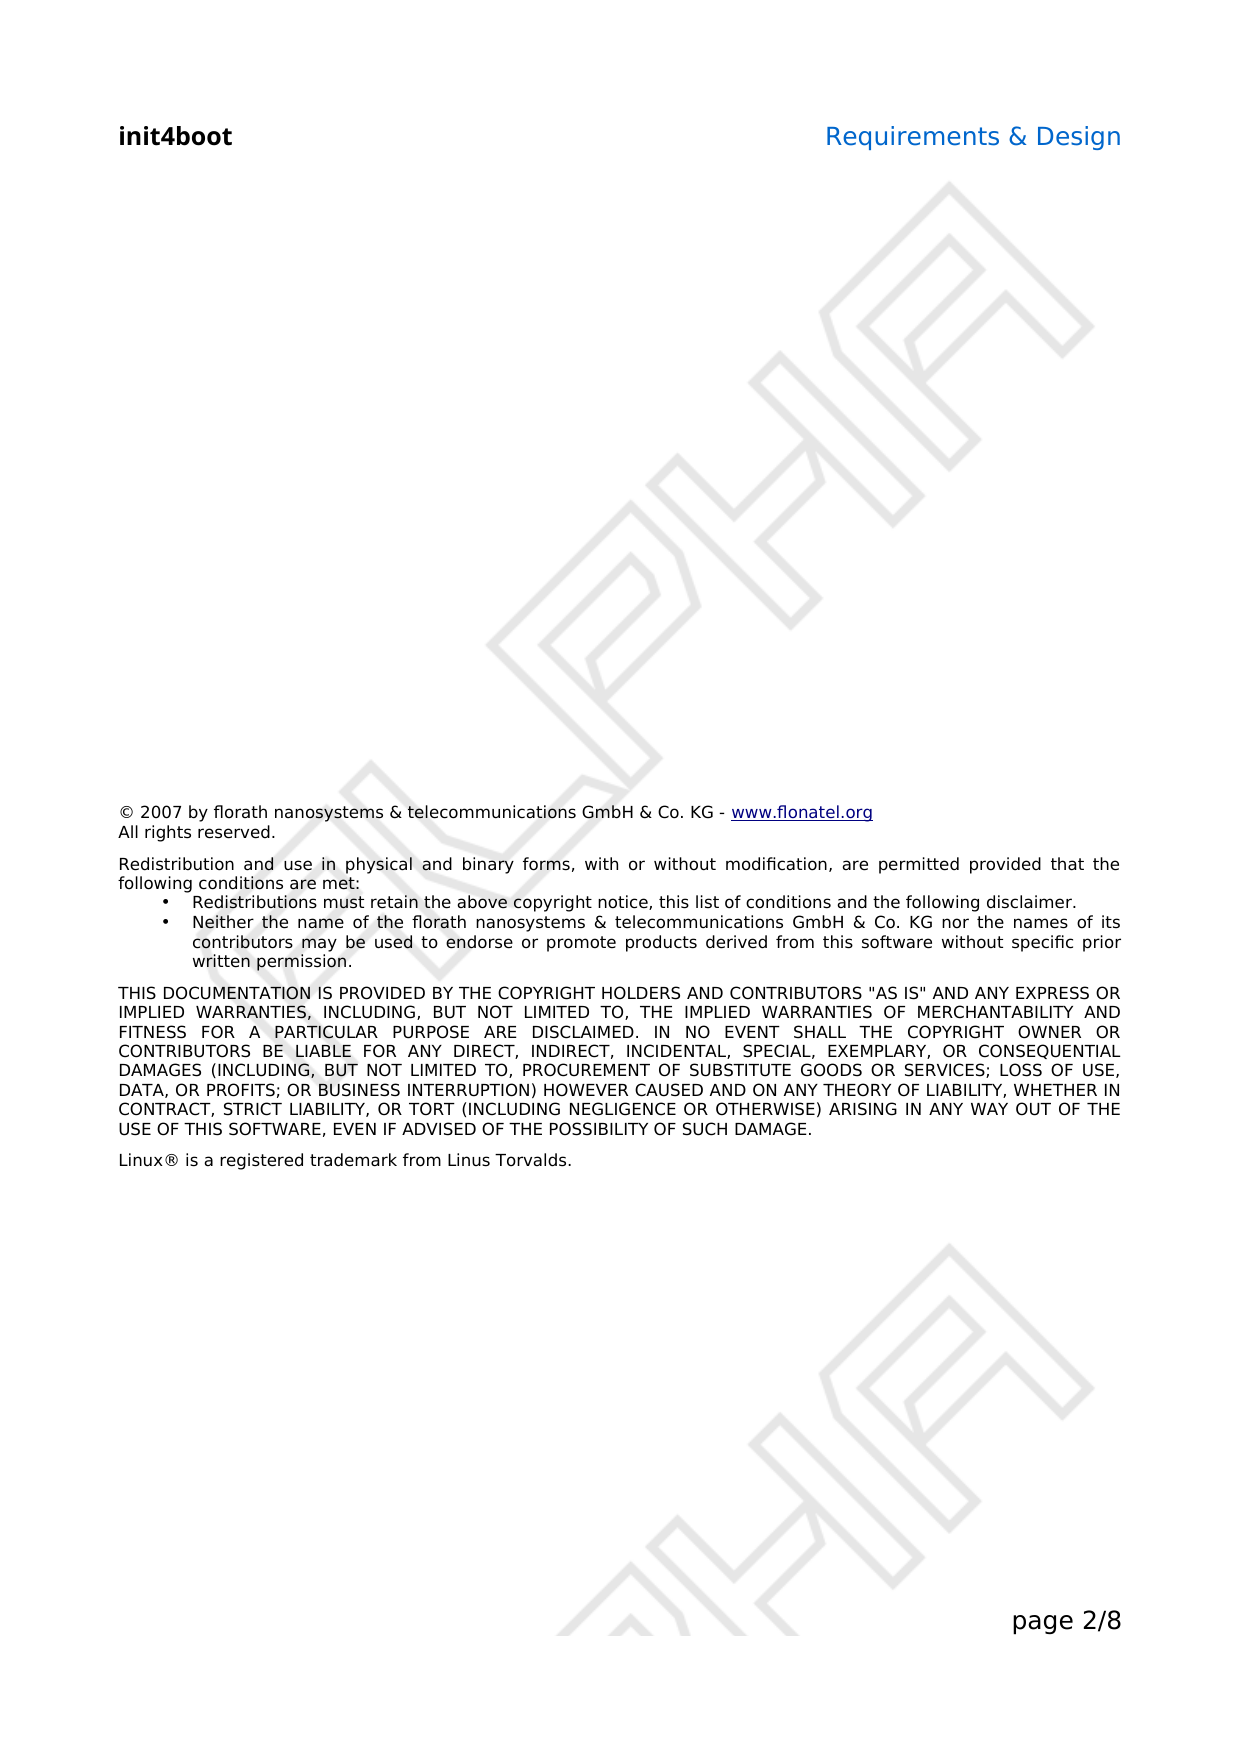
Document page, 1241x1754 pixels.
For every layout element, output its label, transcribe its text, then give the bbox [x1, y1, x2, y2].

list Redistributions must retain the above copyright notice, this list of conditions and the following disclaimer. [162, 893, 1122, 913]
picture [118, 842, 1122, 854]
picture [118, 1171, 1122, 1636]
text All rights reserved. [118, 823, 1122, 842]
list Neither the name of the florath nanosystems & telecommunications GmbH & Co. KG nor the names of its contributors may be used to endorse or promote products derived from this software without specific prior written permission. [162, 913, 1122, 971]
text Linux® is a registered trademark from Linus Torvalds. [118, 1151, 1122, 1171]
picture [118, 893, 1122, 984]
picture [118, 117, 1122, 803]
picture [118, 1139, 1122, 1151]
text © 2007 by florath nanosystems & telecommunications GmbH & Co. KG - www.flonatel.org [118, 803, 1122, 823]
text THIS DOCUMENTATION IS PROVIDED BY THE COPYRIGHT HOLDERS AND CONTRIBUTORS "AS IS" AND ANY EXPRESS OR IMPLIED WARRANTIES, INCLUDING, BUT NOT LIMITED TO, THE IMPLIED WARRANTIES OF MERCHANTABILITY AND FITNESS FOR A PARTICULAR PURPOSE ARE DISCLAIMED. IN NO EVENT SHALL THE COPYRIGHT OWNER OR CONTRIBUTORS BE LIABLE FOR ANY DIRECT, INDIRECT, INCIDENTAL, SPECIAL, EXEMPLARY, OR CONSEQUENTIAL DAMAGES (INCLUDING, BUT NOT LIMITED TO, PROCUREMENT OF SUBSTITUTE GOODS OR SERVICES; LOSS OF USE, DATA, OR PROFITS; OR BUSINESS INTERRUPTION) HOWEVER CAUSED AND ON ANY THEORY OF LIABILITY, WHETHER IN CONTRACT, STRICT LIABILITY, OR TORT (INCLUDING NEGLIGENCE OR OTHERWISE) ARISING IN ANY WAY OUT OF THE USE OF THIS SOFTWARE, EVEN IF ADVISED OF THE POSSIBILITY OF SUCH DAMAGE. [118, 984, 1122, 1139]
text Redistribution and use in physical and binary forms, with or without modification, are permitted provided that the following conditions are met: [118, 854, 1122, 893]
